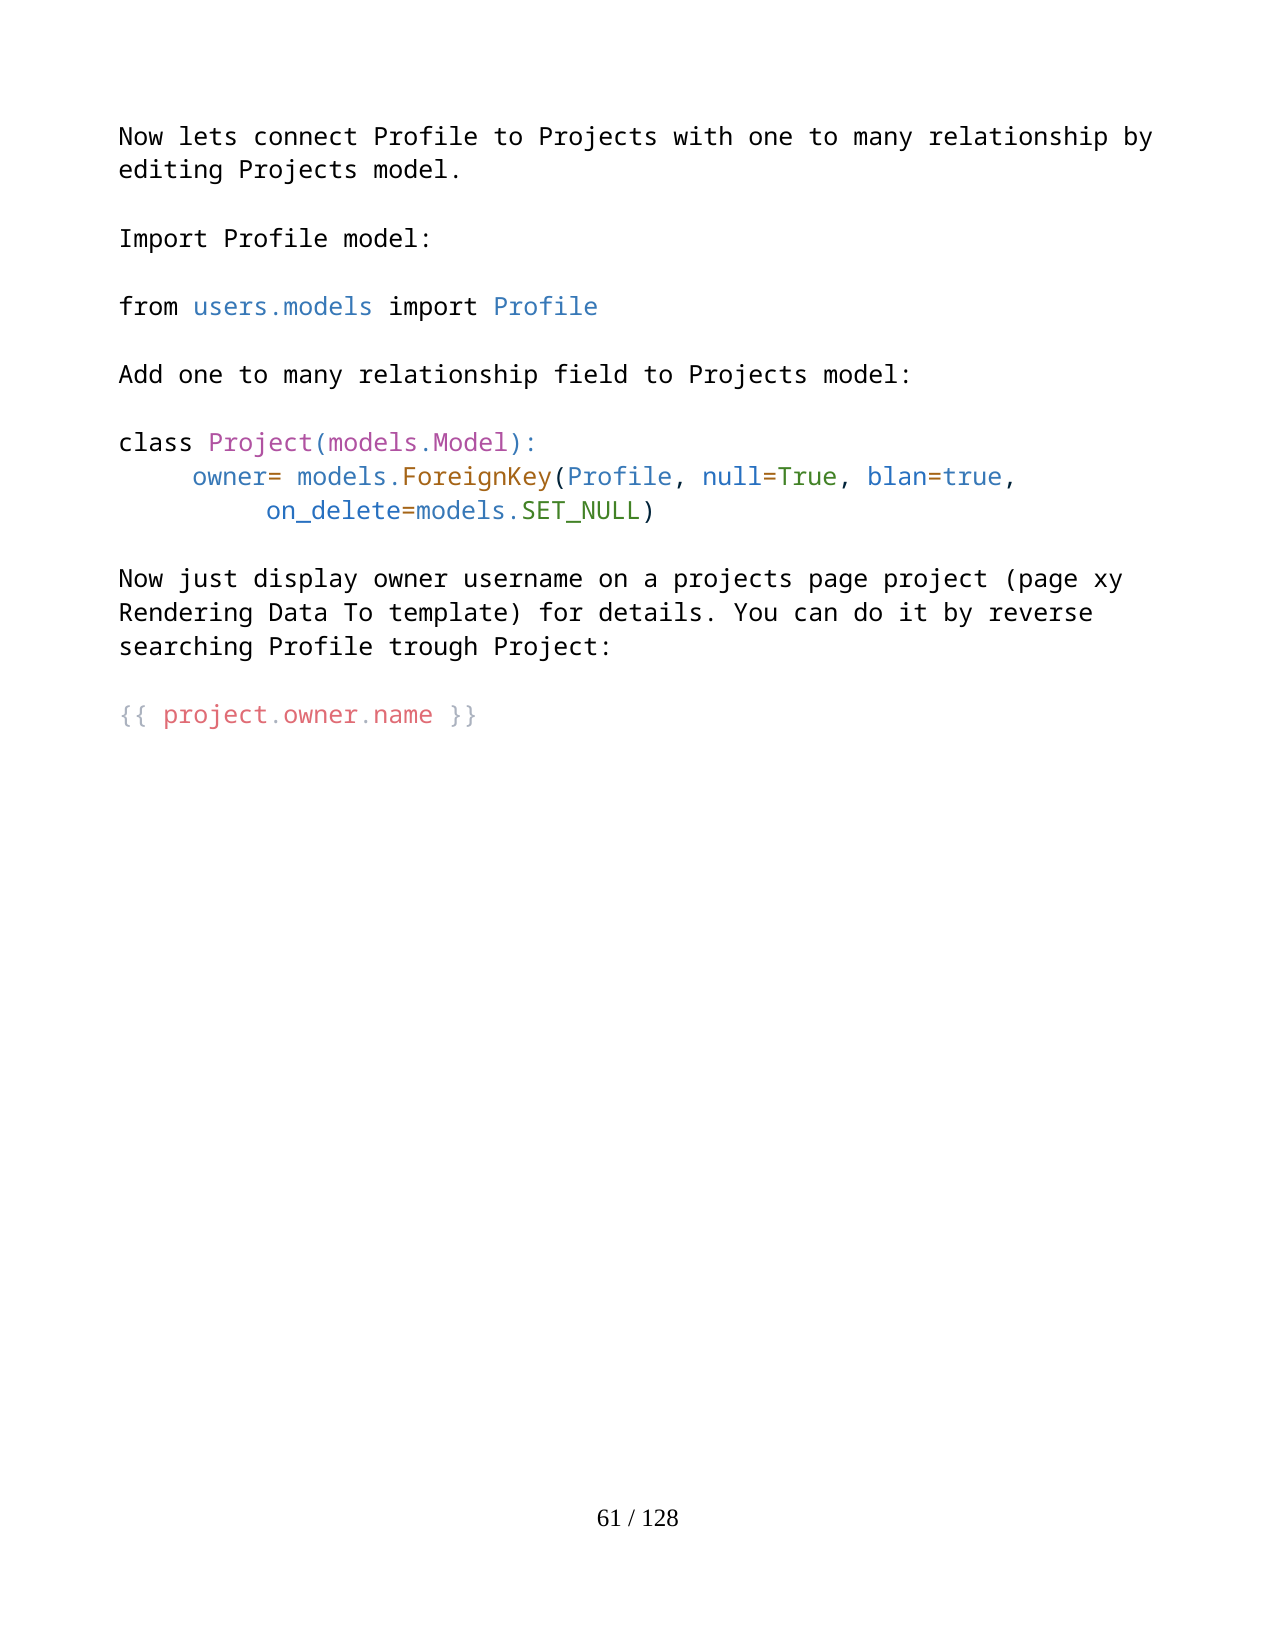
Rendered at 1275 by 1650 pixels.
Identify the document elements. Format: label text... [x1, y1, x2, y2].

text Now just display owner username on a projects page project (page xy Rendering Data To template) for details. You can do it by reverse searching Profile trough Project: [118, 561, 1157, 663]
text owner= models.ForeignKey(Profile, null=True, blan=true, on_delete=models.SET_NULL) [118, 459, 1157, 527]
text Add one to many relationship field to Projects model: [118, 357, 1157, 391]
text Now lets connect Profile to Projects with one to many relationship by editing Projects model. [118, 118, 1157, 186]
text class Project(models.Model): [118, 425, 1157, 459]
text Import Profile model: [118, 220, 1157, 254]
text {{ project.owner.name }} [118, 697, 1157, 731]
text from users.models import Profile [118, 288, 1157, 322]
